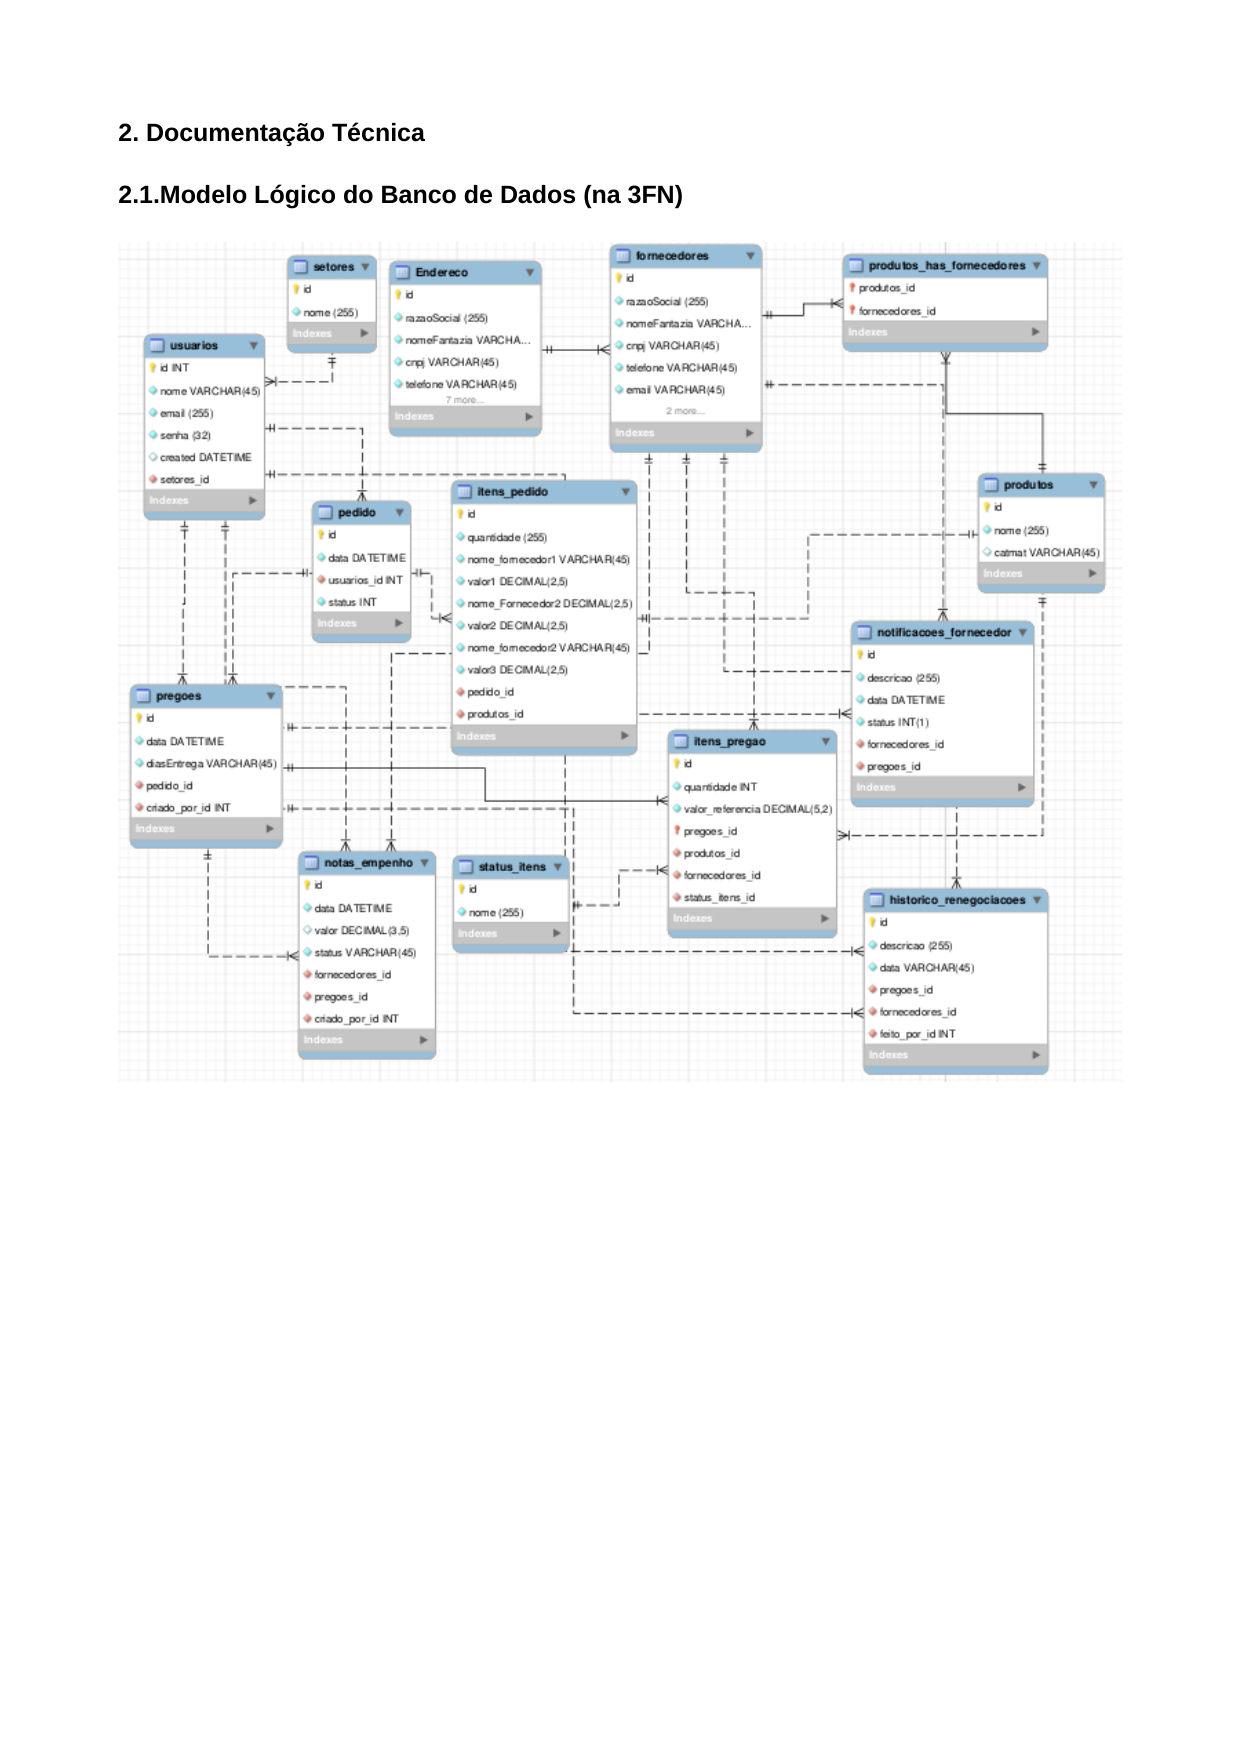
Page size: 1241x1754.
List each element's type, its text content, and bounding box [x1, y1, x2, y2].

text 2.1.Modelo Lógico do Banco de Dados (na 3FN) [118, 180, 1122, 209]
picture [118, 242, 1123, 1082]
text 2. Documentação Técnica [118, 118, 1122, 147]
